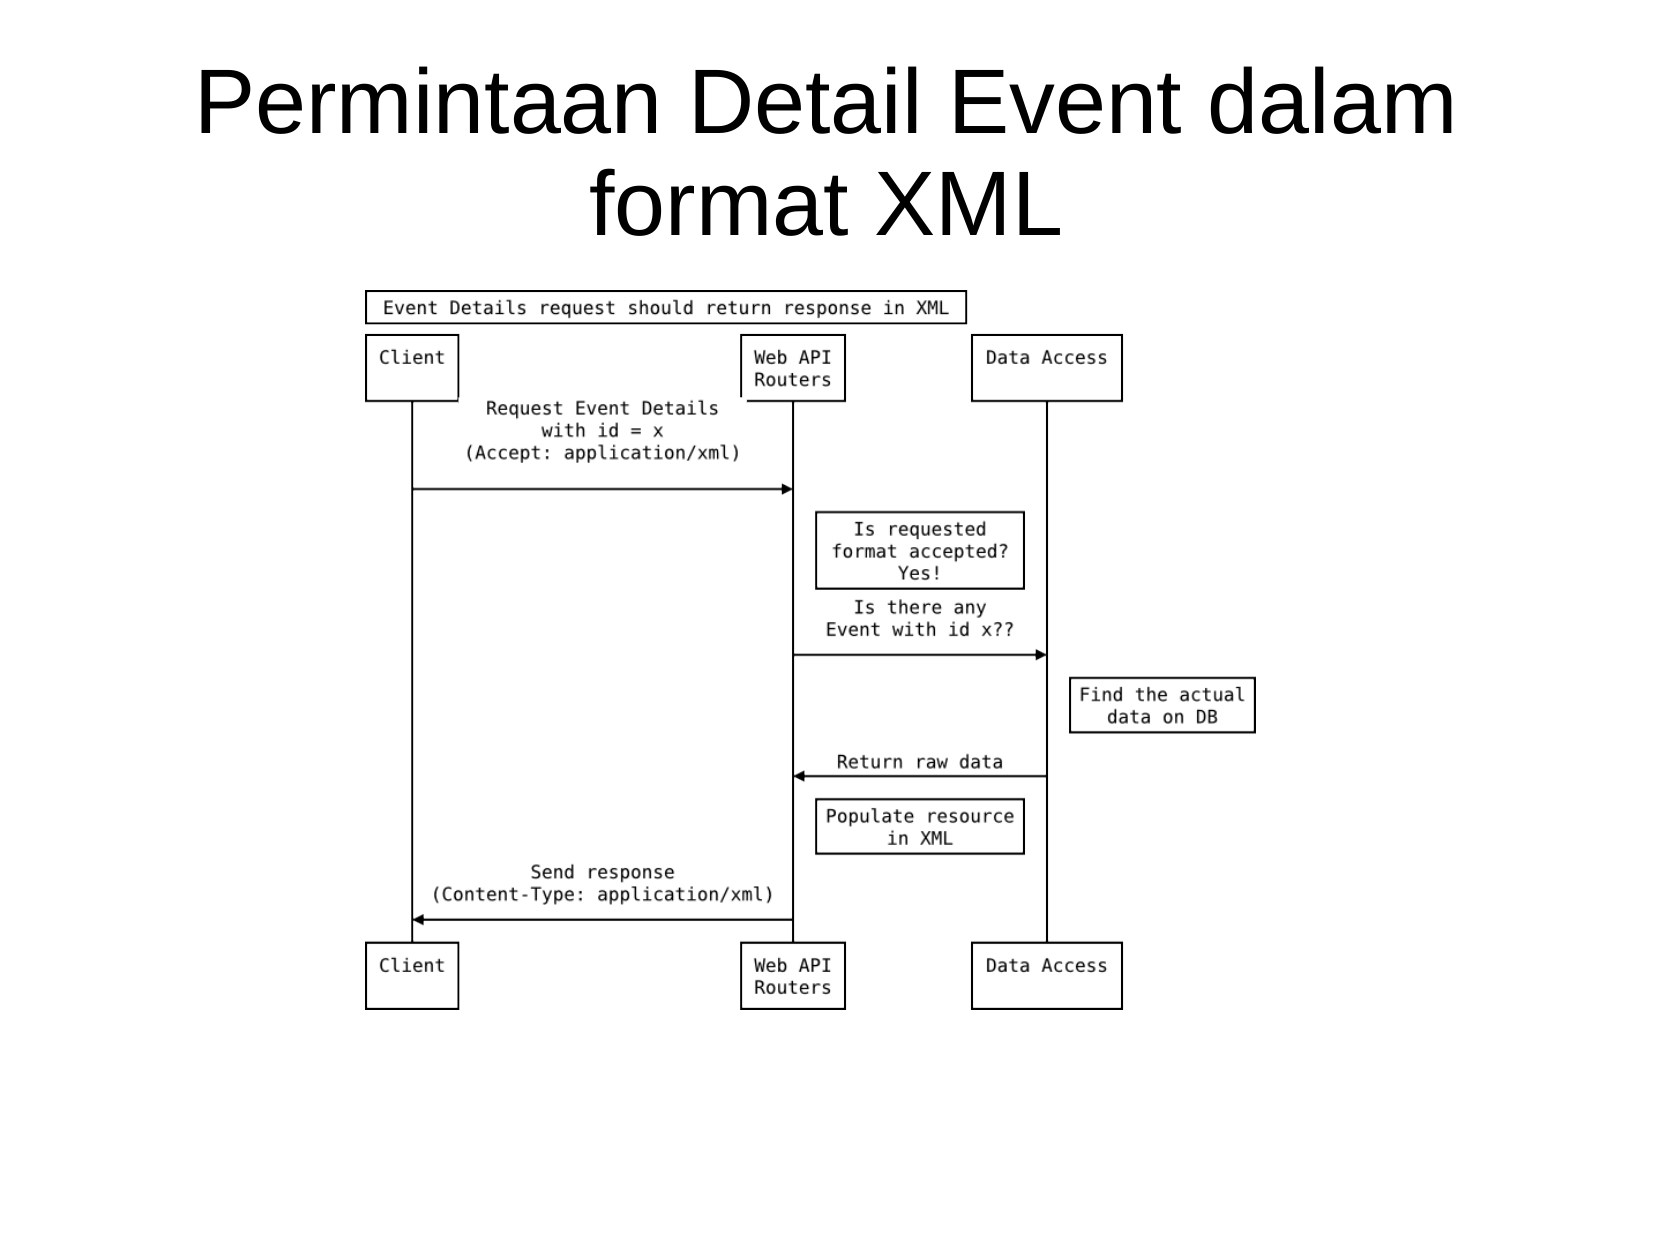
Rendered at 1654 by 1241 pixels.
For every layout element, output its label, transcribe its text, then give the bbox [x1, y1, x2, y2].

title Permintaan Detail Event dalam format XML [82, 49, 1571, 257]
picture [365, 290, 1256, 1010]
